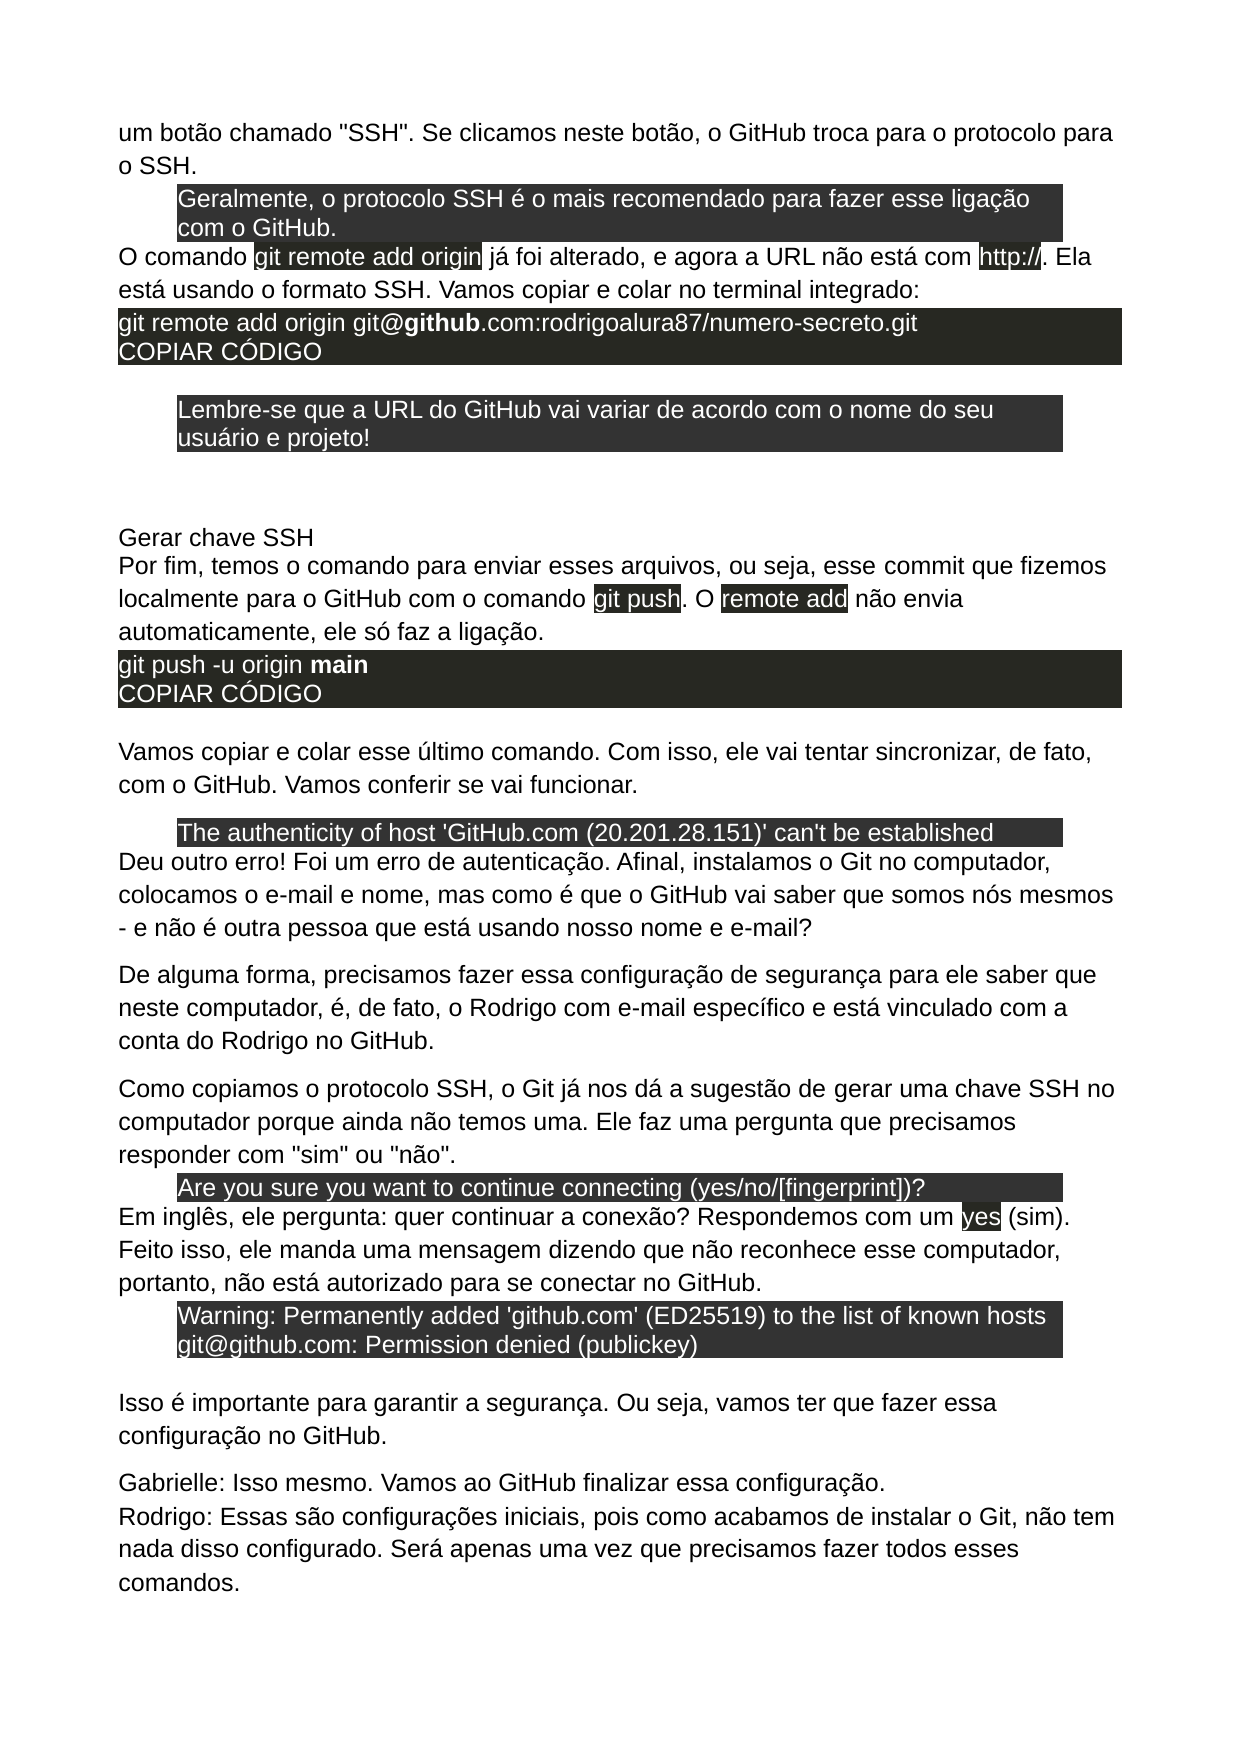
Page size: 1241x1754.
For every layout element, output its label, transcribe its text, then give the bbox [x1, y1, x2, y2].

text Are you sure you want to continue connecting (yes/no/[fingerprint])? [177, 1173, 1063, 1202]
text Gabrielle: Isso mesmo. Vamos ao GitHub finalizar essa configuração. [118, 1468, 1122, 1497]
text Rodrigo: Essas são configurações iniciais, pois como acabamos de instalar o Git, não tem nada disso configurado. Será apenas uma vez que precisamos fazer todos esses comandos. [118, 1501, 1122, 1596]
text Geralmente, o protocolo SSH é o mais recomendado para fazer esse ligação com o GitHub. [177, 184, 1063, 242]
text Como copiamos o protocolo SSH, o Git já nos dá a sugestão de gerar uma chave SSH no computador porque ainda não temos uma. Ele faz uma pergunta que precisamos responder com "sim" ou "não". [118, 1074, 1122, 1169]
text Warning: Permanently added 'github.com' (ED25519) to the list of known hosts [177, 1301, 1063, 1329]
text COPIAR CÓDIGO [118, 679, 1122, 708]
text git remote add origin git@github.com:rodrigoalura87/numero-secreto.git [118, 308, 1122, 336]
text Lembre-se que a URL do GitHub vai variar de acordo com o nome do seu usuário e projeto! [177, 395, 1063, 452]
text Isso é importante para garantir a segurança. Ou seja, vamos ter que fazer essa configuração no GitHub. [118, 1388, 1122, 1449]
text git@github.com: Permission denied (publickey) [177, 1329, 1063, 1358]
text Vamos copiar e colar esse último comando. Com isso, ele vai tentar sincronizar, de fato, com o GitHub. Vamos conferir se vai funcionar. [118, 737, 1122, 799]
text De alguma forma, precisamos fazer essa configuração de segurança para ele saber que neste computador, é, de fato, o Rodrigo com e-mail específico e está vinculado com a conta do Rodrigo no GitHub. [118, 960, 1122, 1055]
text Deu outro erro! Foi um erro de autenticação. Afinal, instalamos o Git no computador, colocamos o e-mail e nome, mas como é que o GitHub vai saber que somos nós mesmos - e não é outra pessoa que está usando nosso nome e e-mail? [118, 847, 1122, 941]
text O comando git remote add origin já foi alterado, e agora a URL não está com http://. Ela está usando o formato SSH. Vamos copiar e colar no terminal integrado: [118, 242, 1122, 303]
text Por fim, temos o comando para enviar esses arquivos, ou seja, esse commit que fizemos localmente para o GitHub com o comando git push. O remote add não envia automaticamente, ele só faz a ligação. [118, 551, 1122, 646]
text um botão chamado "SSH". Se clicamos neste botão, o GitHub troca para o protocolo para o SSH. [118, 118, 1122, 180]
text git push -u origin main [118, 650, 1122, 679]
text Em inglês, ele pergunta: quer continuar a conexão? Respondemos com um yes (sim). Feito isso, ele manda uma mensagem dizendo que não reconhece esse computador, portanto, não está autorizado para se conectar no GitHub. [118, 1202, 1122, 1297]
text COPIAR CÓDIGO [118, 336, 1122, 365]
text The authenticity of host 'GitHub.com (20.201.28.151)' can't be established [177, 818, 1063, 847]
subtitle Gerar chave SSH [118, 522, 1122, 551]
